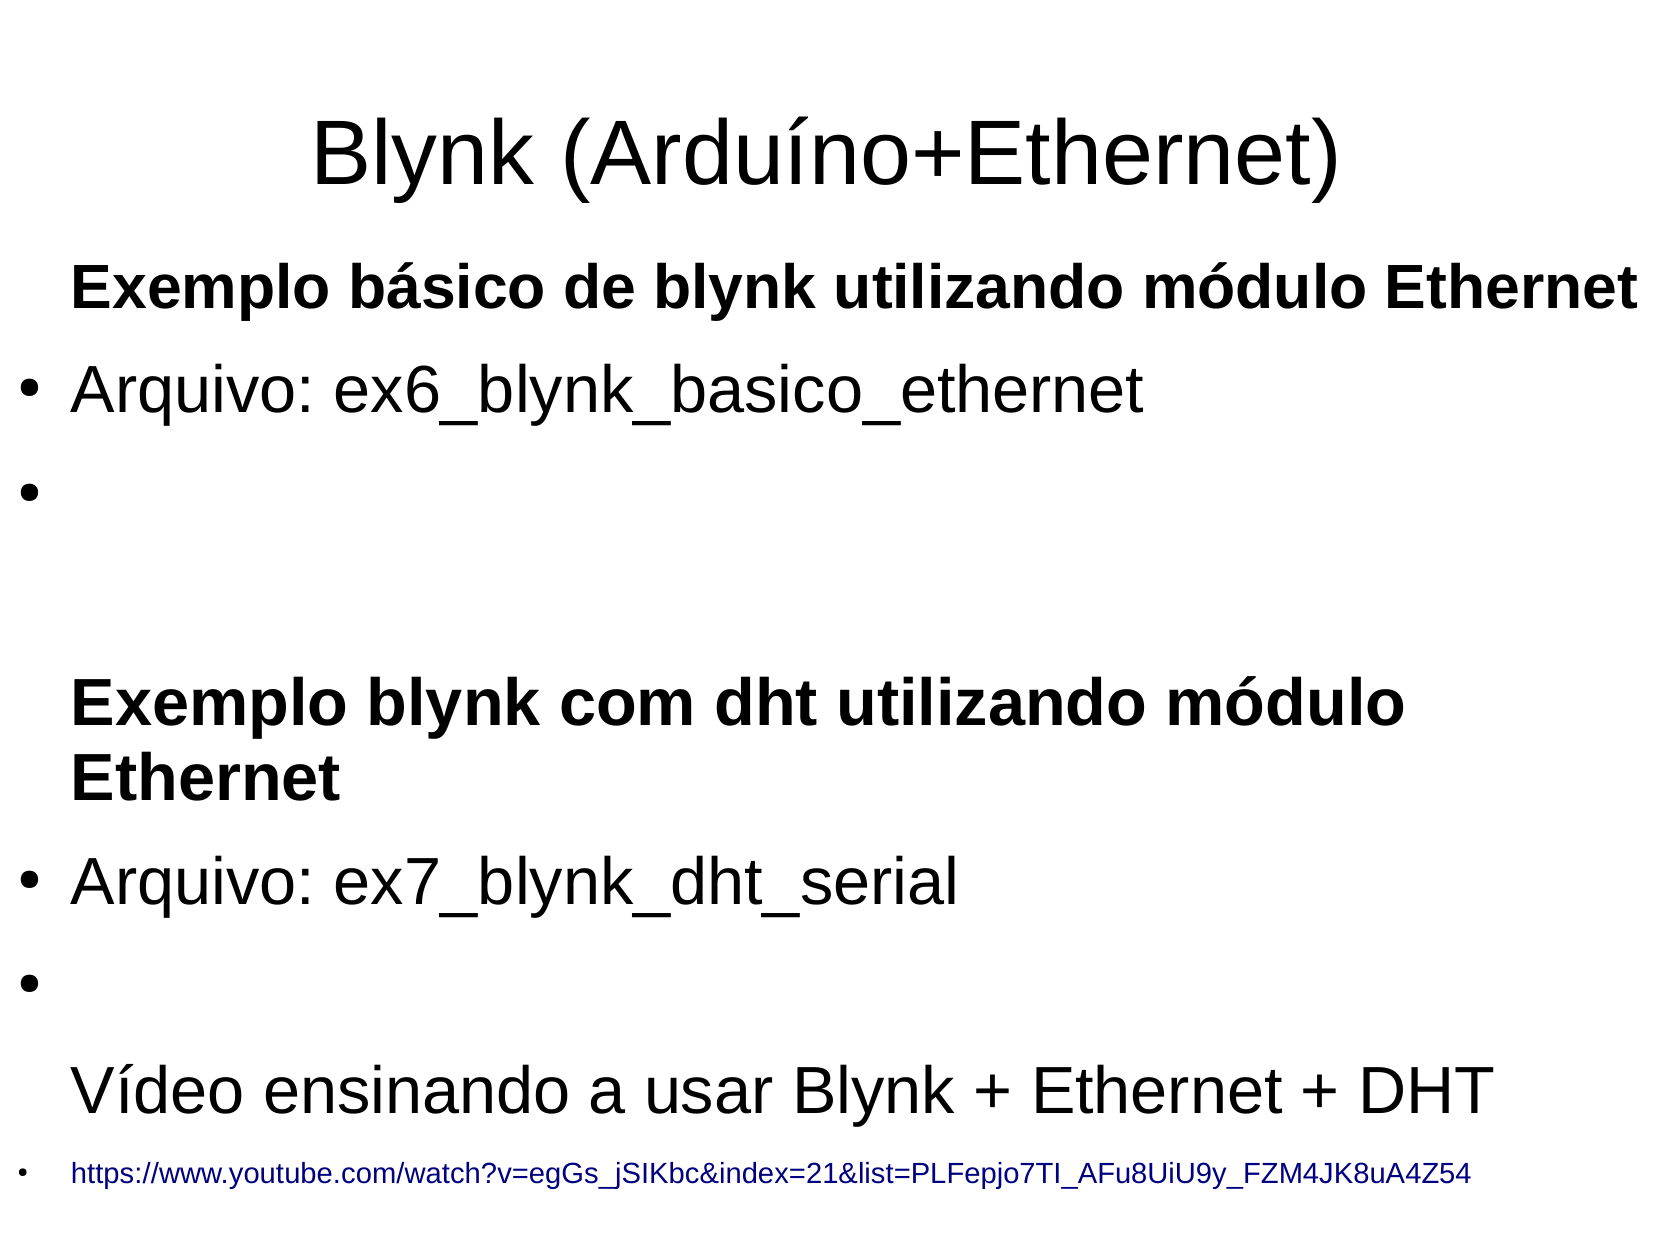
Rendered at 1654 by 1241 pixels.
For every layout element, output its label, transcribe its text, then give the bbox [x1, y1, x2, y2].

title Blynk (Arduíno+Ethernet) [82, 49, 1571, 248]
list Exemplo básico de blynk utilizando módulo Ethernet Arquivo: ex6_blynk_basico_ethernet Exemplo blynk com dht utilizando módulo Ethernet Arquivo: ex7_blynk_dht_serial Vídeo ensinando a usar Blynk + Ethernet + DHT https://www.youtube.com/watch?v=egGs_jSIKbc&index=21&list=PLFepjo7TI_AFu8UiU9y_FZM4JK8uA4Z54 [0, 248, 1642, 1217]
